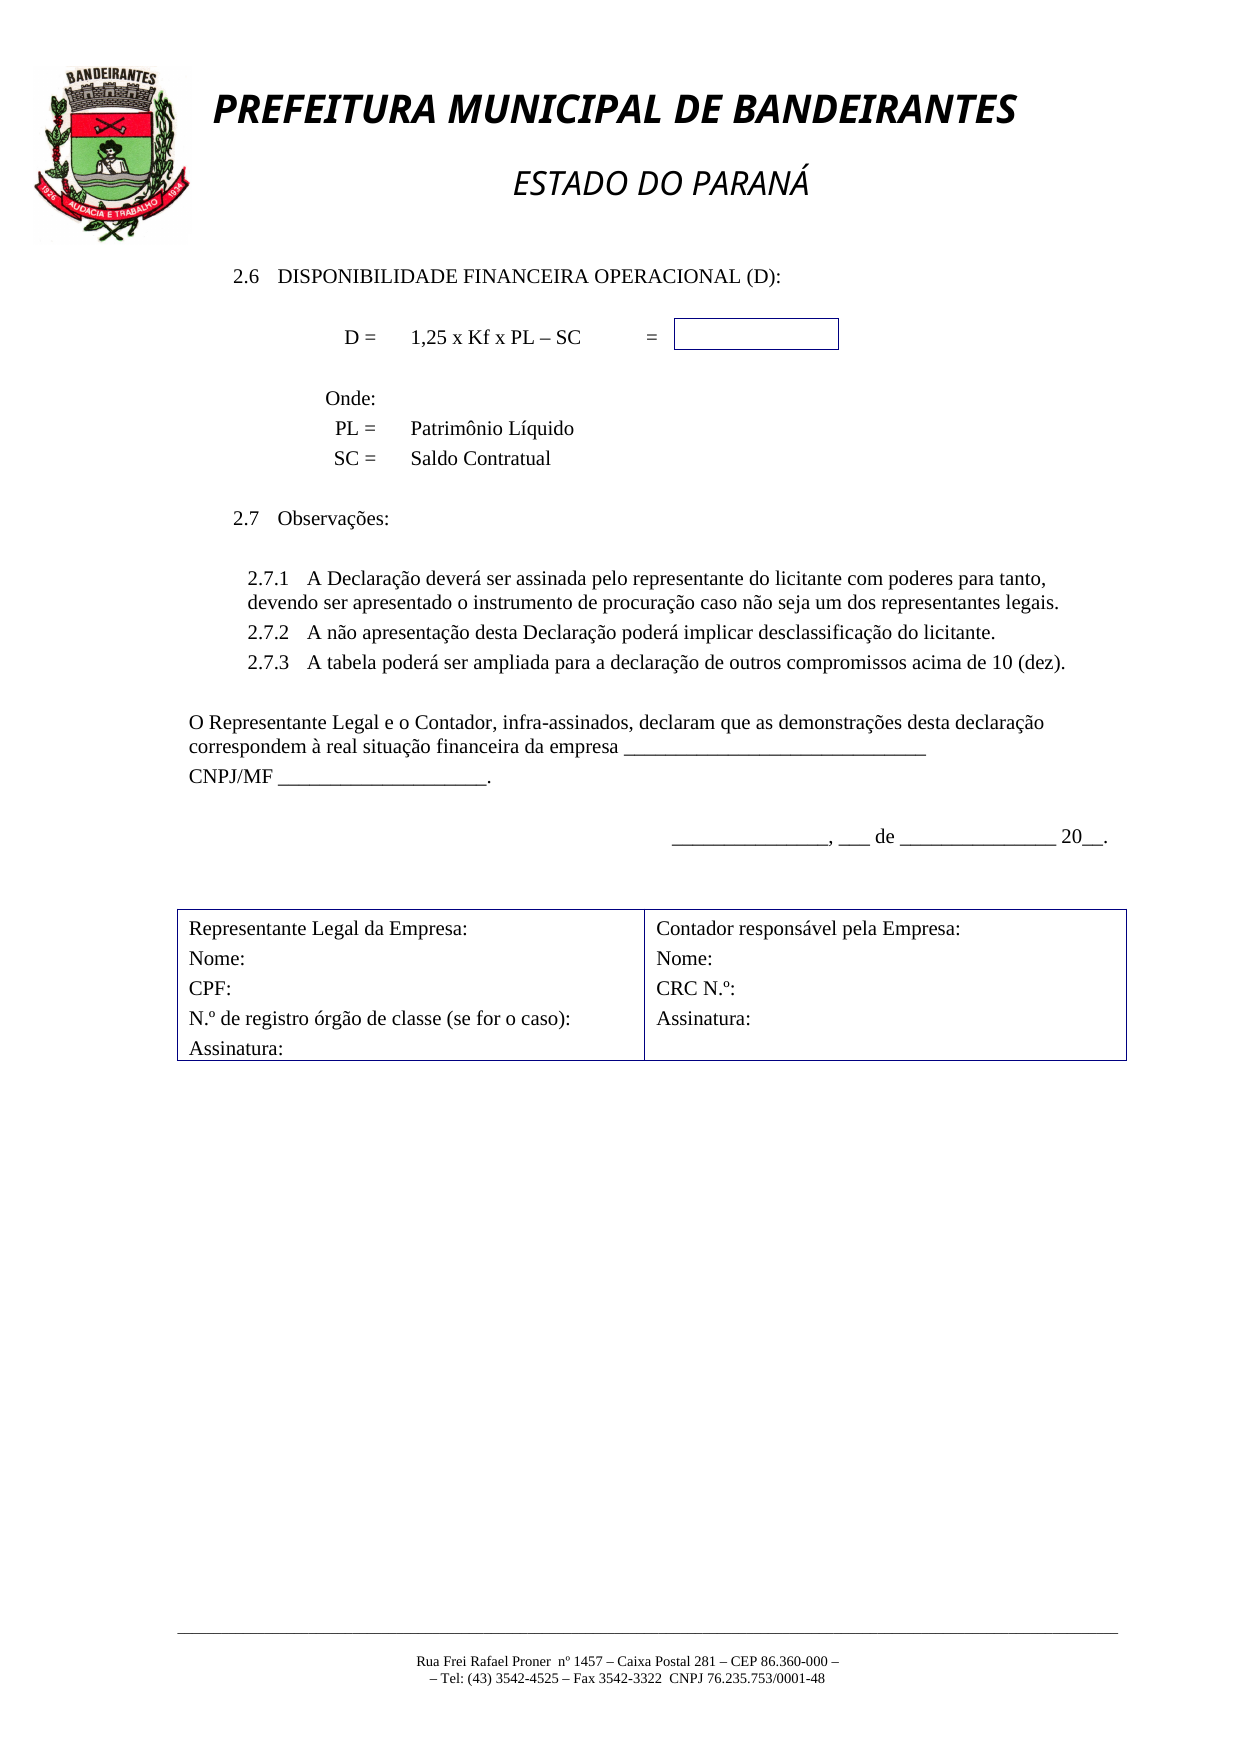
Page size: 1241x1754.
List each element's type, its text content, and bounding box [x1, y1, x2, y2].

table_cell [1119, 288, 1127, 318]
table_cell [1119, 380, 1127, 410]
table_cell [1119, 258, 1127, 288]
table_cell Onde: [177, 380, 393, 410]
table_cell 1,25 x Kf x PL – SC [393, 318, 629, 349]
table_cell [177, 789, 1119, 818]
table_cell [177, 227, 1119, 258]
table_cell _______________, ___ de _______________ 20__. [177, 819, 1119, 848]
table_cell [177, 470, 1119, 500]
table_cell [1119, 318, 1127, 349]
table_cell [1119, 819, 1127, 848]
table_cell [839, 318, 1119, 349]
table_cell SC = [177, 440, 393, 470]
picture [32, 66, 192, 245]
table_cell [1119, 849, 1127, 908]
table_cell Observações: [177, 500, 1119, 530]
table_cell [1119, 530, 1127, 674]
table_cell [1119, 349, 1127, 380]
table_cell [177, 849, 1119, 908]
table_cell PL = [177, 410, 393, 440]
table_cell [1119, 789, 1127, 818]
table_cell DISPONIBILIDADE FINANCEIRA OPERACIONAL (D): [177, 258, 1119, 288]
table_cell D = [177, 318, 393, 349]
table_cell [177, 674, 1119, 704]
table_cell [1119, 440, 1127, 470]
table_cell [1119, 704, 1127, 788]
table_cell A Declaração deverá ser assinada pelo representante do licitante com poderes para tanto, devendo ser apresentado o instrumento de procuração caso não seja um dos representantes legais. A não apresentação desta Declaração poderá implicar desclassificação do licitante. A tabela poderá ser ampliada para a declaração de outros compromissos acima de 10 (dez). [177, 530, 1119, 674]
table_cell [1119, 500, 1127, 530]
table_cell Saldo Contratual [393, 440, 1119, 470]
table_cell Representante Legal da Empresa: Nome: CPF: N.º de registro órgão de classe (se for o caso): Assinatura: [178, 910, 644, 1059]
table_cell [675, 319, 838, 349]
table_cell [177, 349, 1119, 380]
table_cell Patrimônio Líquido [393, 410, 1119, 440]
table_cell = [629, 318, 674, 349]
table_cell [1119, 410, 1127, 440]
table_cell [1119, 674, 1127, 704]
table_cell Contador responsável pela Empresa: Nome: CRC N.º: Assinatura: [645, 910, 1126, 1059]
table_cell [1119, 227, 1127, 258]
table_cell [177, 288, 1119, 318]
table_cell O Representante Legal e o Contador, infra-assinados, declaram que as demonstrações desta declaração correspondem à real situação financeira da empresa _____________________________ CNPJ/MF ____________________. [177, 704, 1119, 788]
table_cell [1119, 470, 1127, 500]
table_cell [393, 380, 1119, 410]
